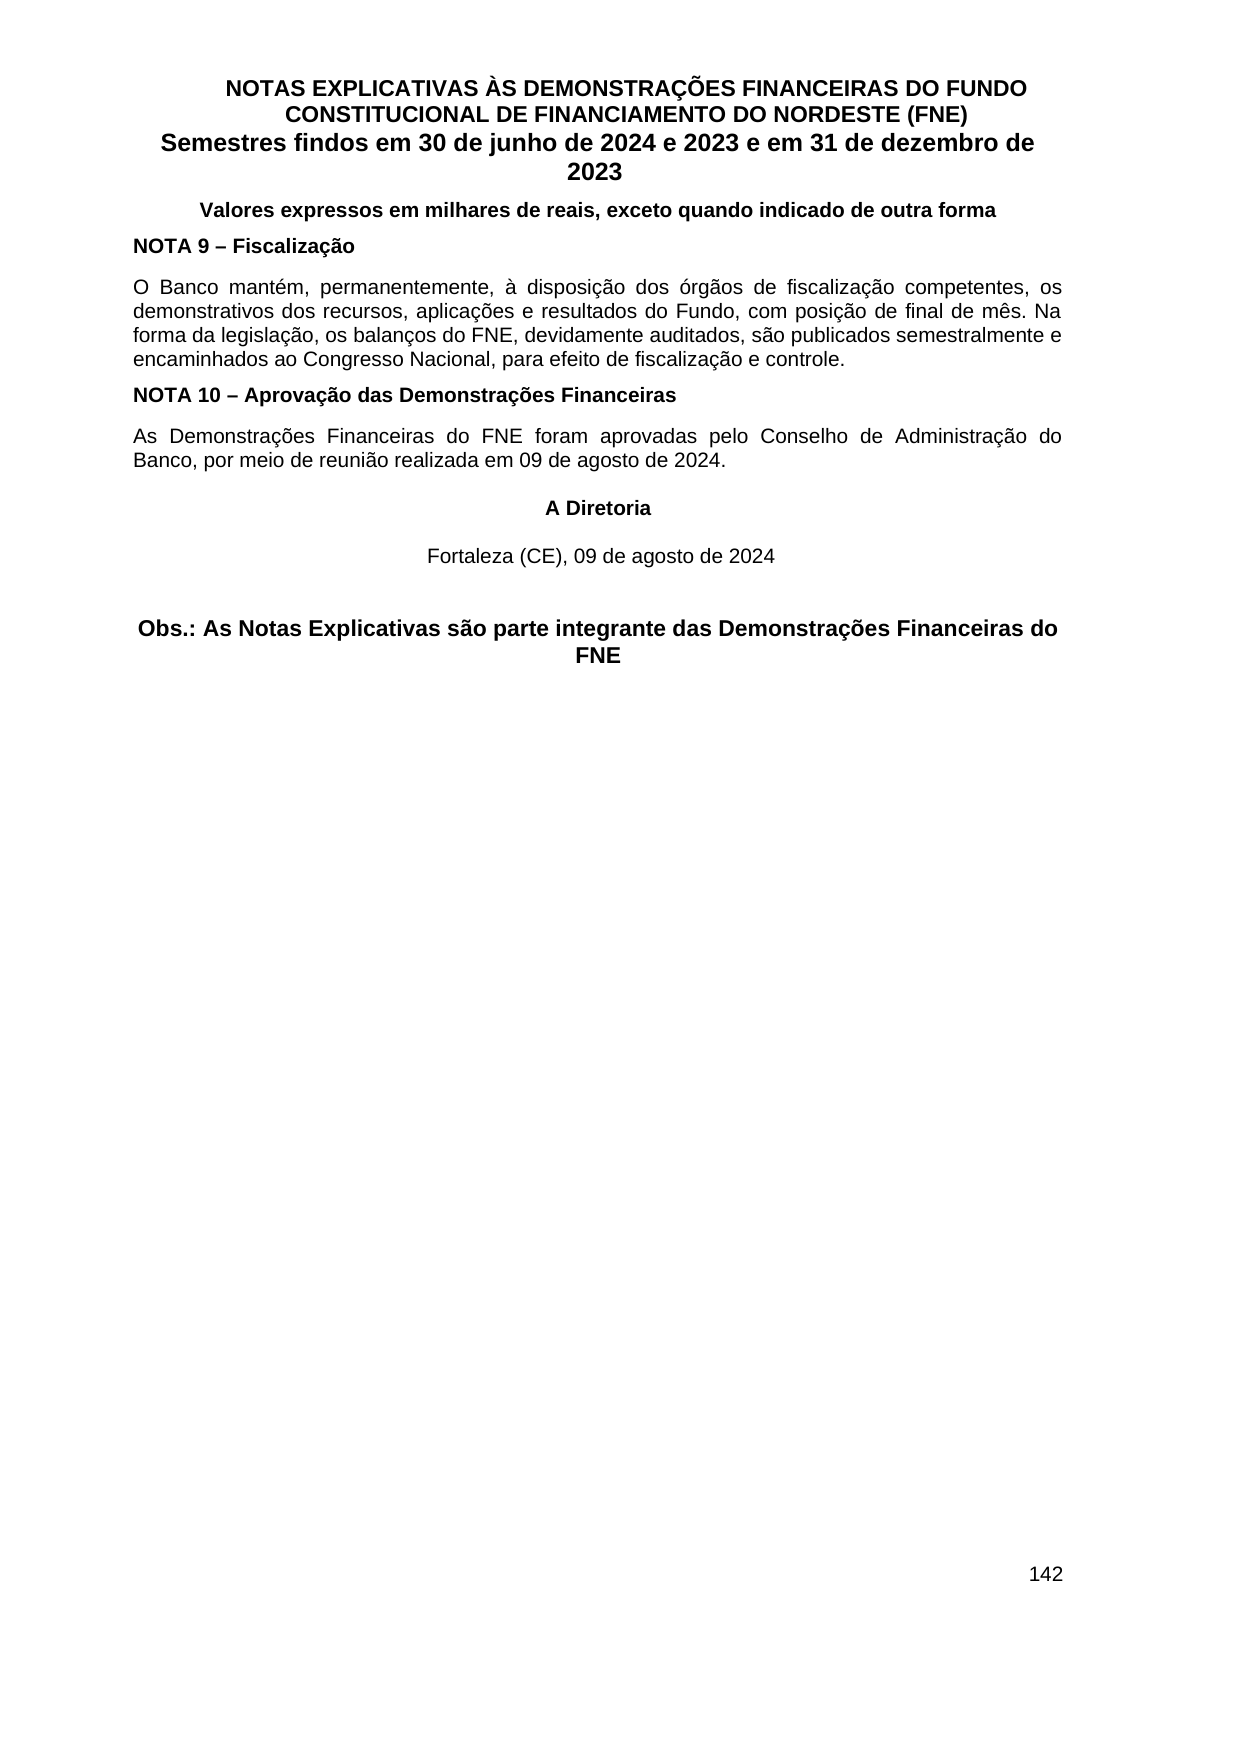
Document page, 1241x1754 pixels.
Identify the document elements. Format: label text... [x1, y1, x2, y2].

text As Demonstrações Financeiras do FNE foram aprovadas pelo Conselho de Administração do Banco, por meio de reunião realizada em 09 de agosto de 2024. [133, 424, 1063, 472]
text O Banco mantém, permanentemente, à disposição dos órgãos de fiscalização competentes, os demonstrativos dos recursos, aplicações e resultados do Fundo, com posição de final de mês. Na forma da legislação, os balanços do FNE, devidamente auditados, são publicados semestralmente e encaminhados ao Congresso Nacional, para efeito de fiscalização e controle. [133, 275, 1063, 371]
text Fortaleza (CE), 09 de agosto de 2024 [139, 543, 1063, 567]
subtitle NOTA 10 – Aprovação das Demonstrações Financeiras [133, 383, 1063, 407]
subtitle NOTA 9 – Fiscalização [133, 234, 1063, 258]
text A Diretoria [133, 496, 1063, 519]
text Obs.: As Notas Explicativas são parte integrante das Demonstrações Financeiras do FNE [133, 615, 1063, 668]
